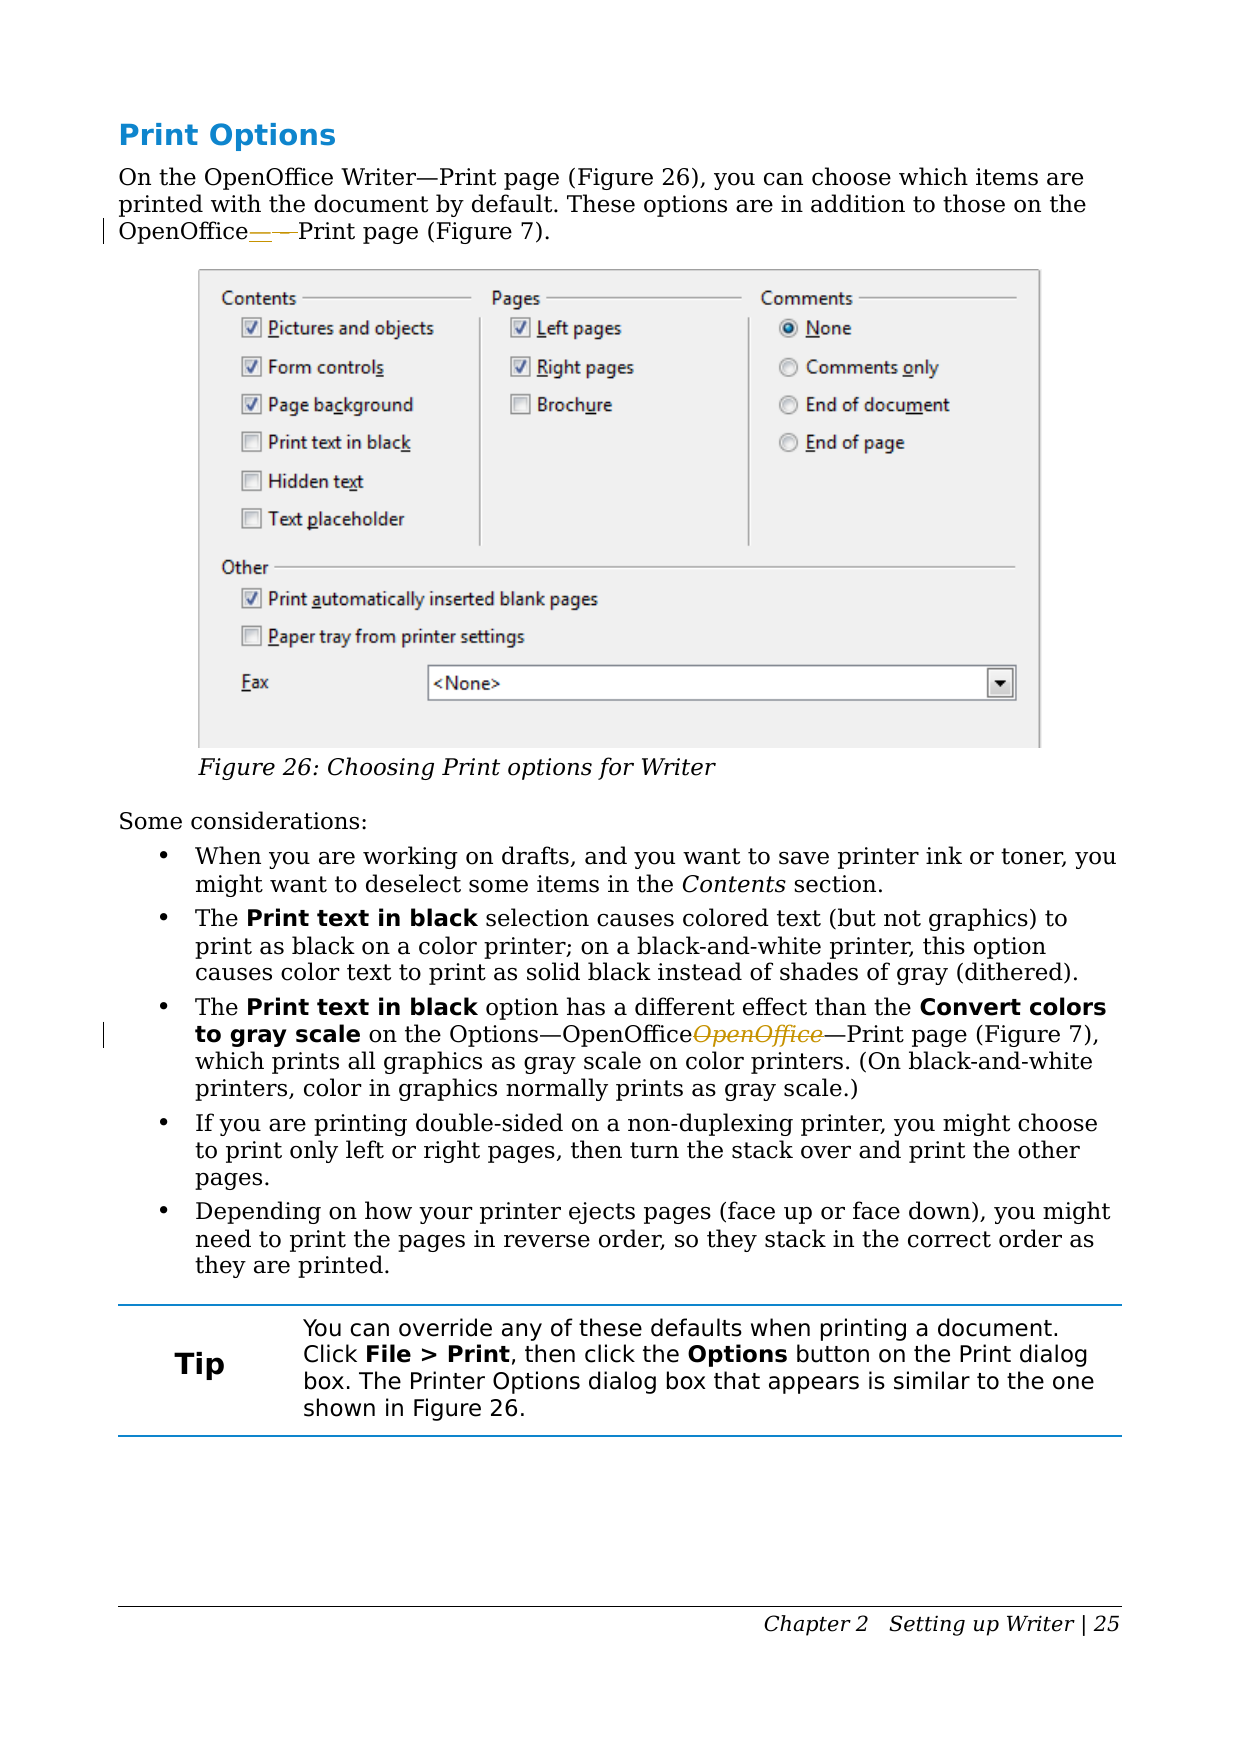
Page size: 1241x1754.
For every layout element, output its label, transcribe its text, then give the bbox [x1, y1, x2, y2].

list Some considerations: [118, 808, 1122, 835]
list The Print text in black option has a different effect than the Convert colors to gray scale on the Options—OpenOffice—Print page (Figure 7), which prints all graphics as gray scale on color printers. (On black-and-white printers, color in graphics normally prints as gray scale.) [156, 992, 1122, 1102]
list When you are working on drafts, and you want to save printer ink or toner, you might want to deselect some items in the Contents section. [156, 842, 1122, 897]
list The Print text in black selection causes colored text (but not graphics) to print as black on a color printer; on a black-and-white printer, this option causes color text to print as solid black instead of shades of gray (dithered). [156, 904, 1122, 986]
list If you are printing double-sided on a non-duplexing printer, you might choose to print only left or right pages, then turn the stack over and print the other pages. [156, 1108, 1122, 1190]
table_header You can override any of these defaults when printing a document. Click File > Print, then click the Options button on the Print dialog box. The Printer Options dialog box that appears is similar to the one shown in Figure 26. [281, 1306, 1122, 1434]
subtitle Print Options [118, 118, 1122, 152]
text Figure 26: Choosing Print options for Writer [198, 754, 1042, 781]
picture [198, 269, 1042, 748]
table_header Tip [118, 1306, 281, 1434]
text On the OpenOffice Writer—Print page (Figure 26), you can choose which items are printed with the document by default. These options are in addition to those on the OpenOffice—Print page (Figure 7). [118, 164, 1122, 244]
list Depending on how your printer ejects pages (face up or face down), you might need to print the pages in reverse order, so they stack in the correct order as they are printed. [156, 1197, 1122, 1279]
